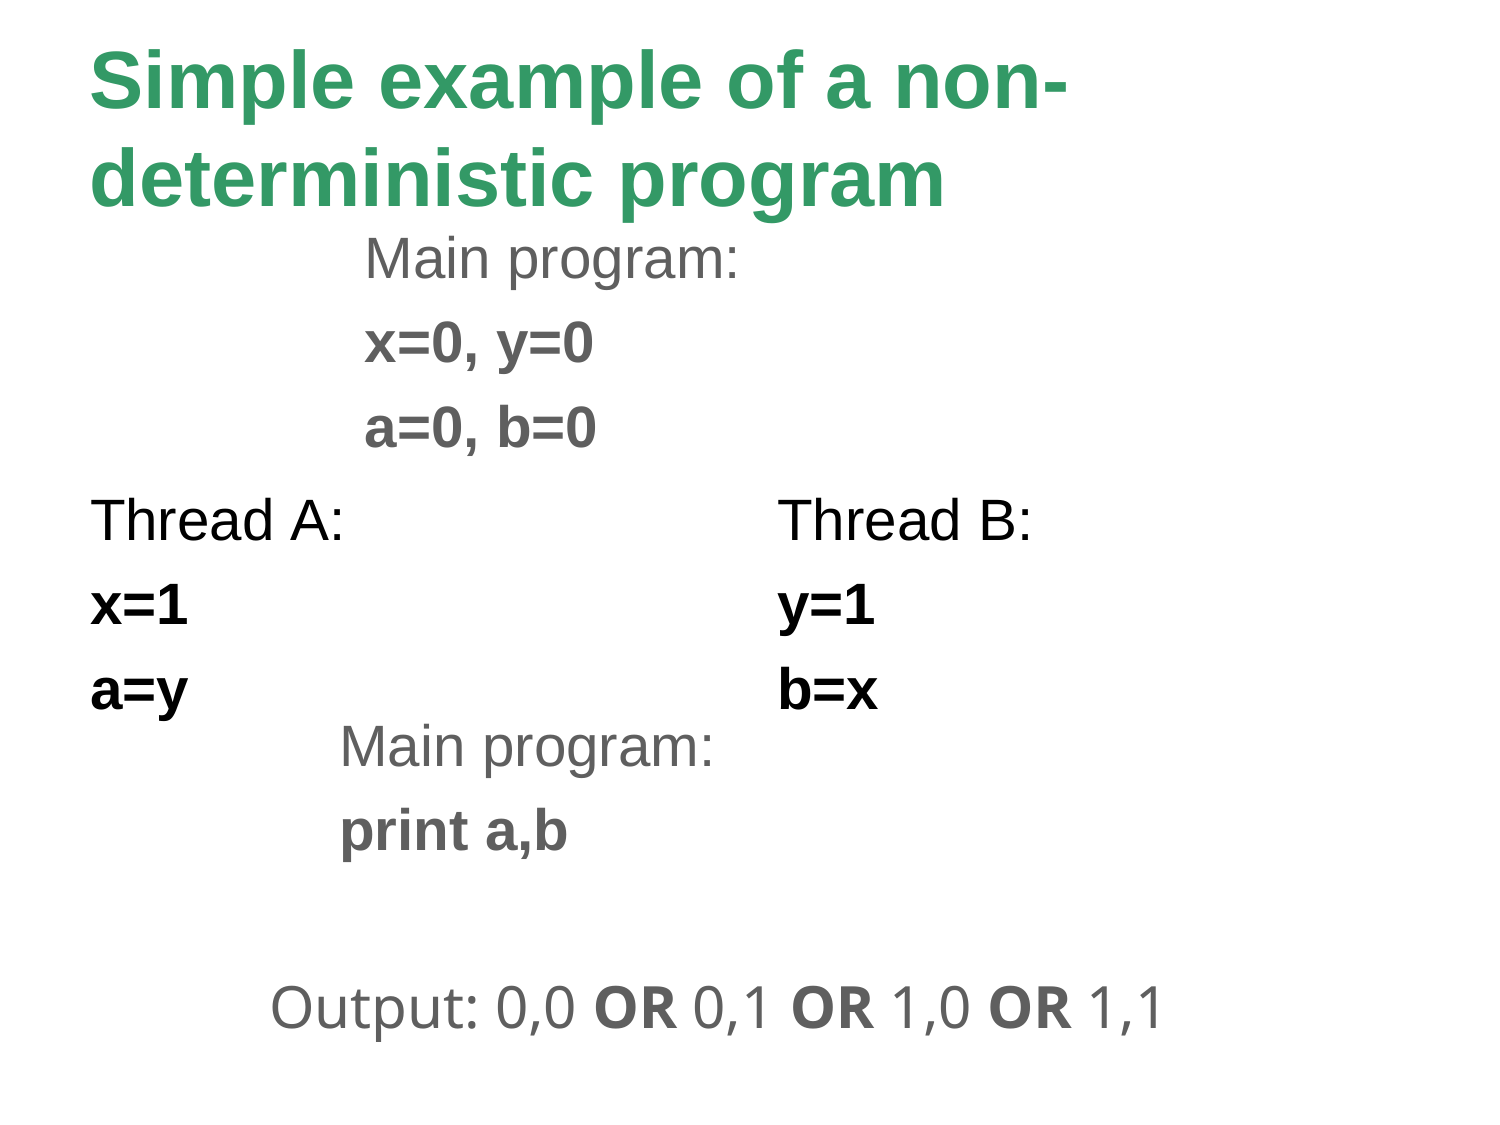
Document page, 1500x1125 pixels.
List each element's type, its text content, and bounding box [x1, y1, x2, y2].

list Thread B: y=1 b=x [762, 474, 1426, 1006]
title Simple example of a non-deterministic program [74, 20, 1313, 233]
text_box Main program: print a,b [324, 699, 988, 951]
text_box Output: 0,0 OR 0,1 OR 1,0 OR 1,1 [254, 962, 1297, 1048]
list Thread A: x=1 a=y [75, 474, 738, 1018]
text_box Main program: x=0, y=0 a=0, b=0 [350, 212, 1013, 463]
